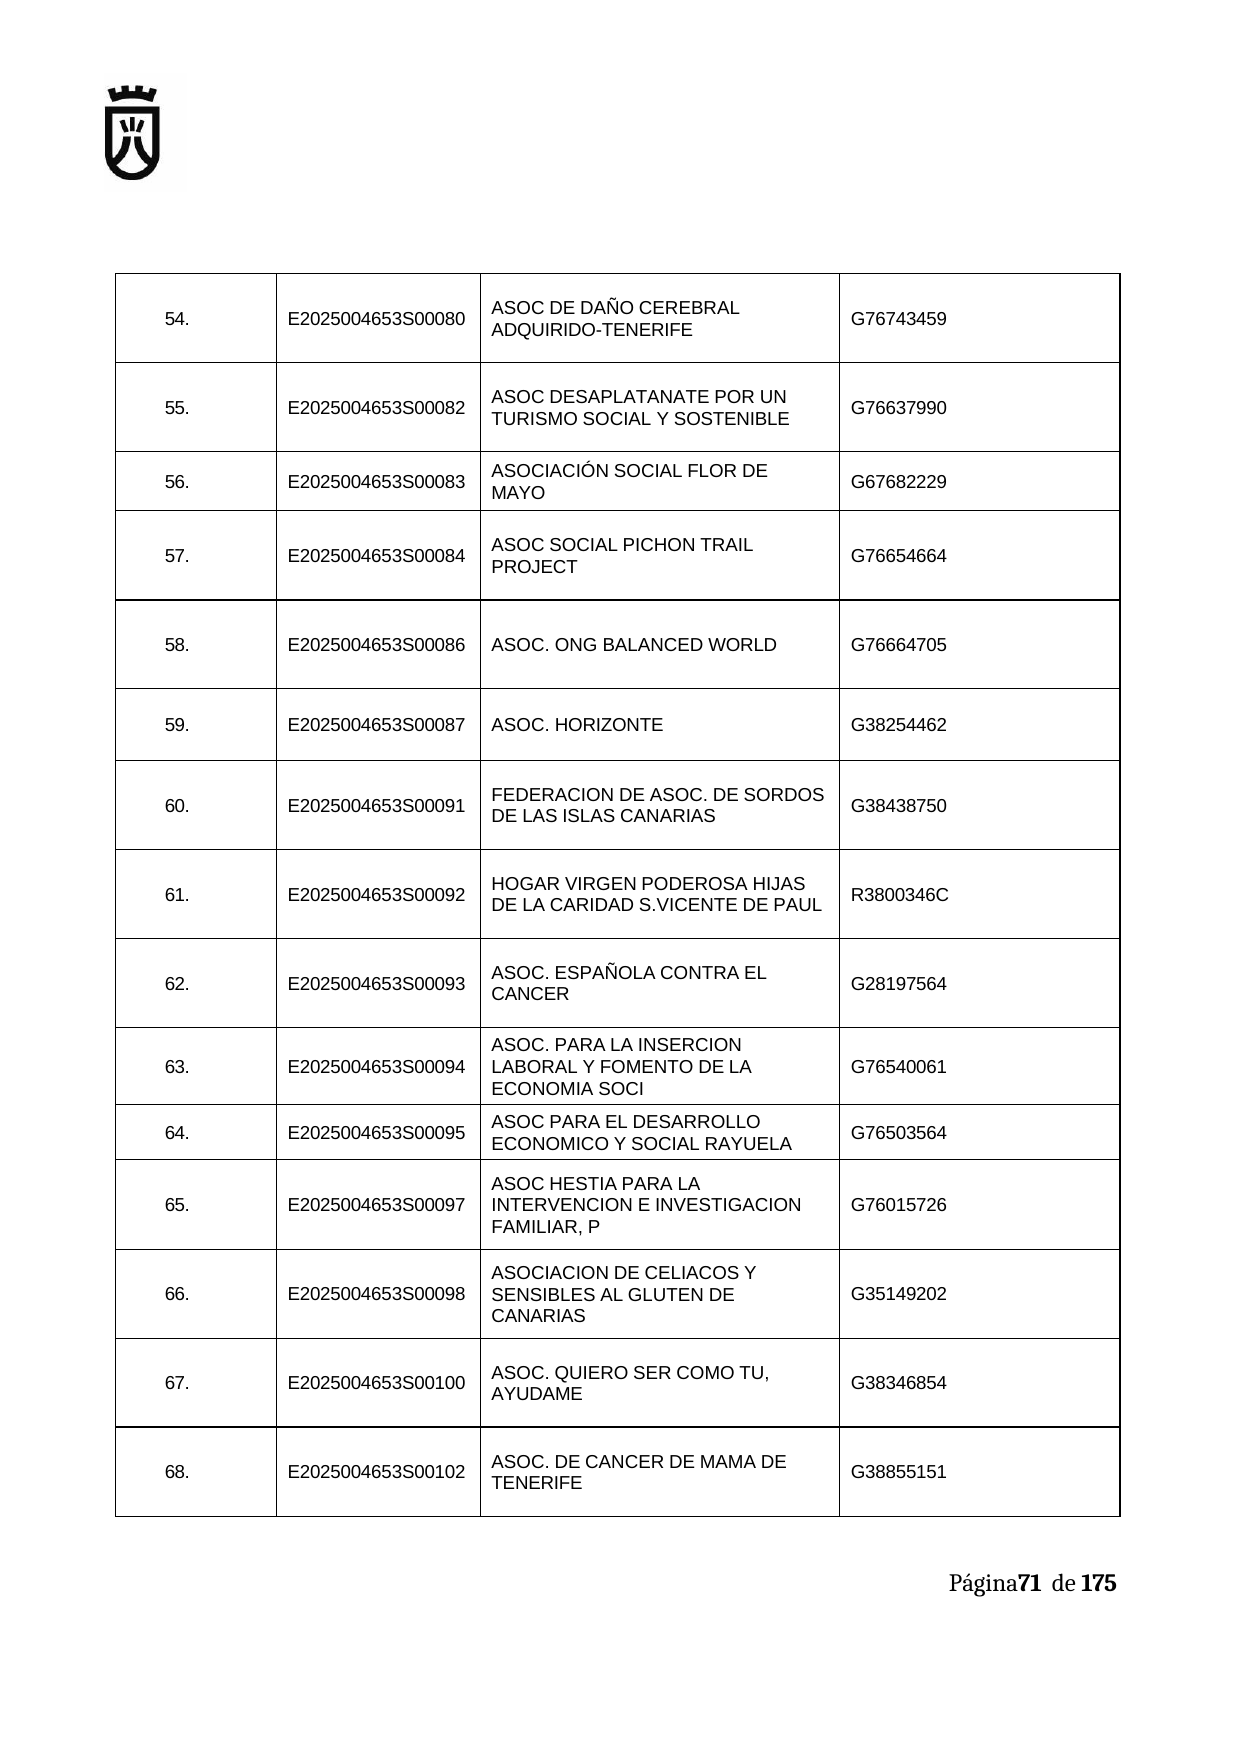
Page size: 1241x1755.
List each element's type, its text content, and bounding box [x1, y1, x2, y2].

table_cell G38346854 [840, 1339, 1119, 1426]
table_cell ASOC PARA EL DESARROLLO ECONOMICO Y SOCIAL RAYUELA [481, 1105, 839, 1159]
table_cell G76654664 [840, 511, 1119, 599]
table_cell E2025004653S00084 [277, 511, 480, 599]
table_cell 64. [116, 1105, 276, 1159]
table_cell E2025004653S00095 [277, 1105, 480, 1159]
table_cell ASOC. ONG BALANCED WORLD [481, 601, 839, 688]
table_cell G28197564 [840, 939, 1119, 1027]
table_cell ASOC. ESPAÑOLA CONTRA EL CANCER [481, 939, 839, 1027]
table_cell E2025004653S00102 [277, 1428, 480, 1516]
table_cell E2025004653S00087 [277, 689, 480, 759]
table_cell 56. [116, 452, 276, 510]
table_header G76743459 [840, 274, 1119, 362]
table_cell 59. [116, 689, 276, 759]
table_cell ASOC DESAPLATANATE POR UN TURISMO SOCIAL Y SOSTENIBLE [481, 363, 839, 451]
table_cell G35149202 [840, 1250, 1119, 1337]
table_cell G38438750 [840, 761, 1119, 849]
table_cell G38855151 [840, 1428, 1119, 1516]
table_cell ASOC. PARA LA INSERCION LABORAL Y FOMENTO DE LA ECONOMIA SOCI [481, 1028, 839, 1104]
table_cell 57. [116, 511, 276, 599]
table_cell G76664705 [840, 601, 1119, 688]
table_header 54. [116, 274, 276, 362]
table_cell ASOC. DE CANCER DE MAMA DE TENERIFE [481, 1428, 839, 1516]
table_cell E2025004653S00094 [277, 1028, 480, 1104]
table_cell ASOC SOCIAL PICHON TRAIL PROJECT [481, 511, 839, 599]
table_header ASOC DE DAÑO CEREBRAL ADQUIRIDO-TENERIFE [481, 274, 839, 362]
table_cell G67682229 [840, 452, 1119, 510]
table_cell E2025004653S00091 [277, 761, 480, 849]
table_cell HOGAR VIRGEN PODEROSA HIJAS DE LA CARIDAD S.VICENTE DE PAUL [481, 850, 839, 938]
table_cell 66. [116, 1250, 276, 1337]
table_cell E2025004653S00092 [277, 850, 480, 938]
table_cell ASOCIACION DE CELIACOS Y SENSIBLES AL GLUTEN DE CANARIAS [481, 1250, 839, 1337]
table_cell 62. [116, 939, 276, 1027]
table_cell ASOCIACIÓN SOCIAL FLOR DE MAYO [481, 452, 839, 510]
table_cell ASOC. QUIERO SER COMO TU, AYUDAME [481, 1339, 839, 1426]
table_cell 63. [116, 1028, 276, 1104]
table_cell E2025004653S00086 [277, 601, 480, 688]
table_cell E2025004653S00100 [277, 1339, 480, 1426]
table_cell R3800346C [840, 850, 1119, 938]
table_cell FEDERACION DE ASOC. DE SORDOS DE LAS ISLAS CANARIAS [481, 761, 839, 849]
table_cell 58. [116, 601, 276, 688]
table_cell ASOC. HORIZONTE [481, 689, 839, 759]
table_cell G38254462 [840, 689, 1119, 759]
table_cell 68. [116, 1428, 276, 1516]
table_cell E2025004653S00098 [277, 1250, 480, 1337]
table_cell E2025004653S00093 [277, 939, 480, 1027]
table_cell G76637990 [840, 363, 1119, 451]
table_cell G76503564 [840, 1105, 1119, 1159]
table_cell G76540061 [840, 1028, 1119, 1104]
table_cell 60. [116, 761, 276, 849]
table_header E2025004653S00080 [277, 274, 480, 362]
table_cell E2025004653S00097 [277, 1160, 480, 1248]
table_cell E2025004653S00083 [277, 452, 480, 510]
table_cell 67. [116, 1339, 276, 1426]
table_cell ASOC HESTIA PARA LA INTERVENCION E INVESTIGACION FAMILIAR, P [481, 1160, 839, 1248]
table_cell 55. [116, 363, 276, 451]
table_cell E2025004653S00082 [277, 363, 480, 451]
table_cell 61. [116, 850, 276, 938]
table_cell 65. [116, 1160, 276, 1248]
table_cell G76015726 [840, 1160, 1119, 1248]
